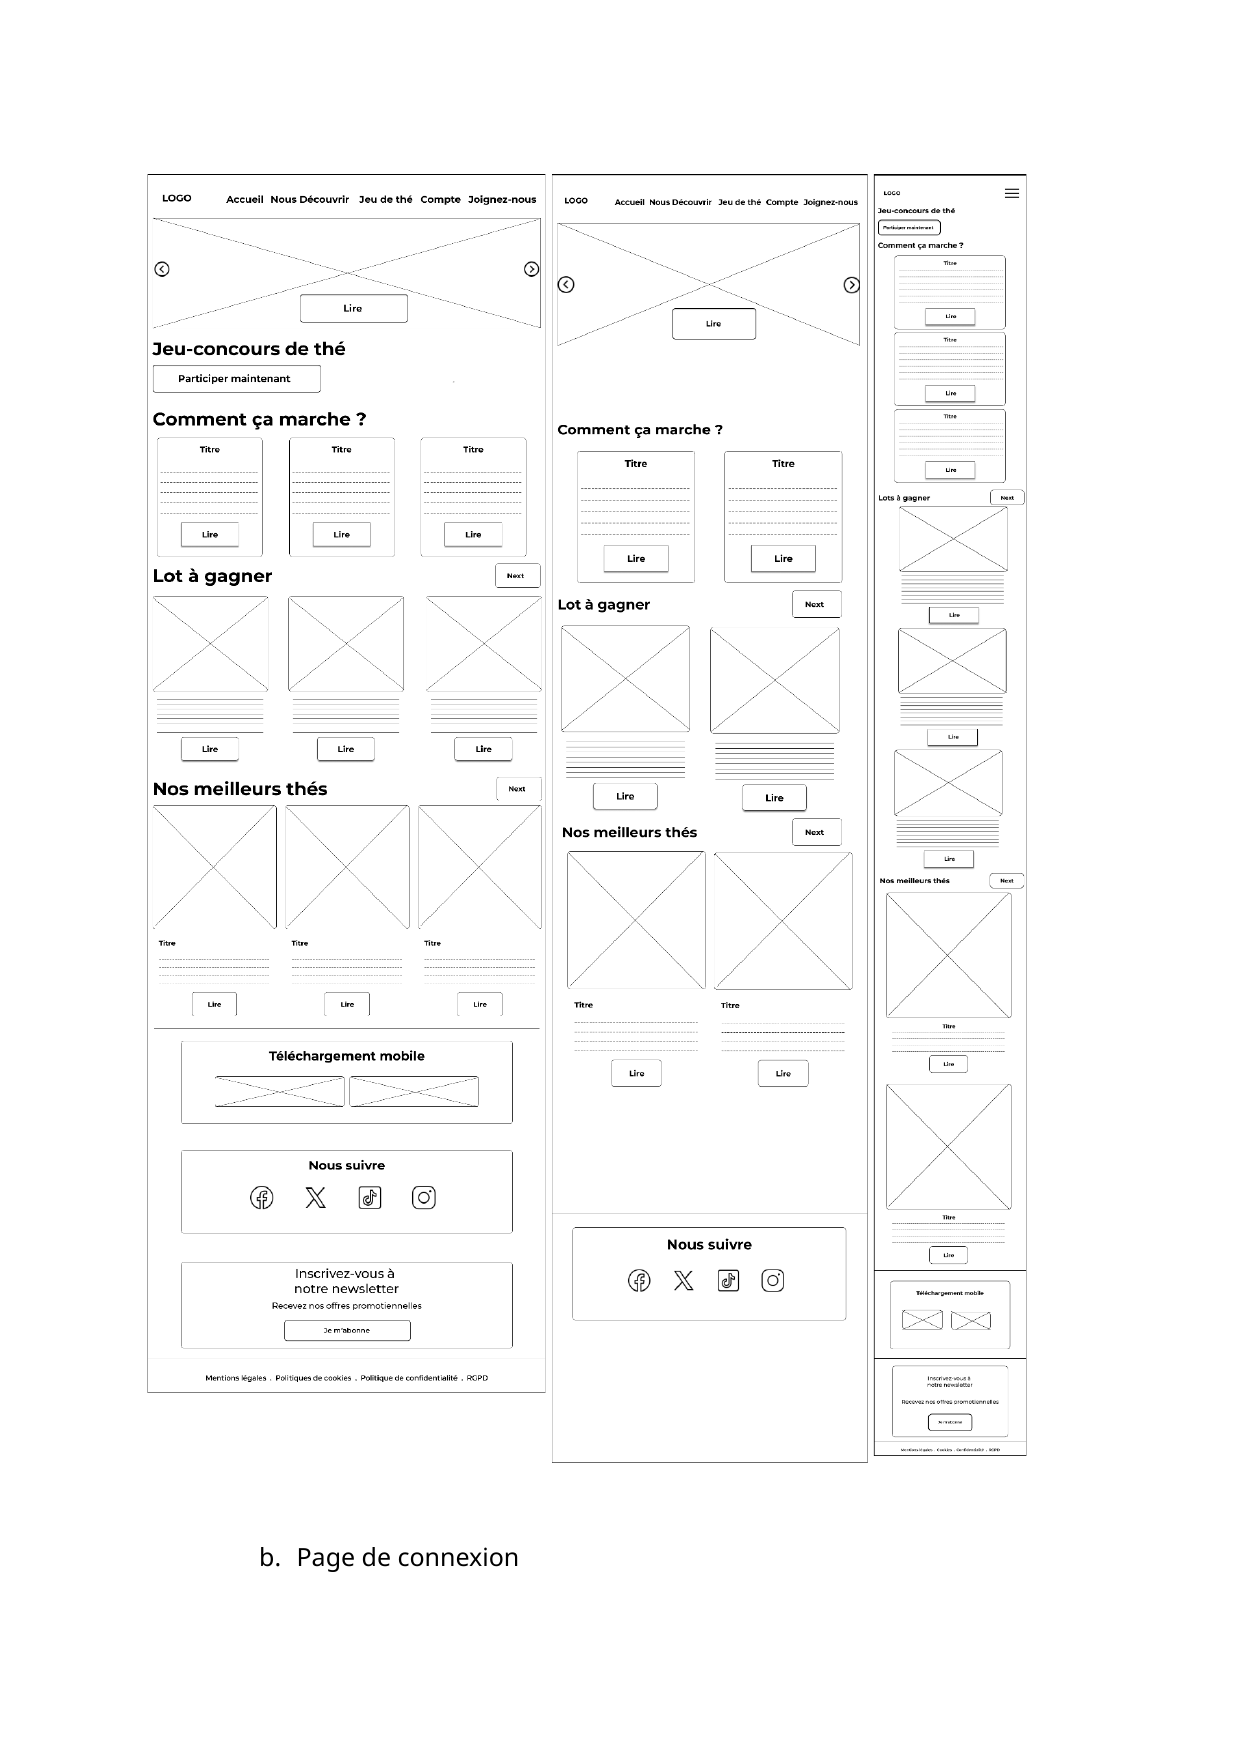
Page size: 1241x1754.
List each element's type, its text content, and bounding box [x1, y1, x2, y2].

list Page de connexion [259, 1540, 1093, 1574]
